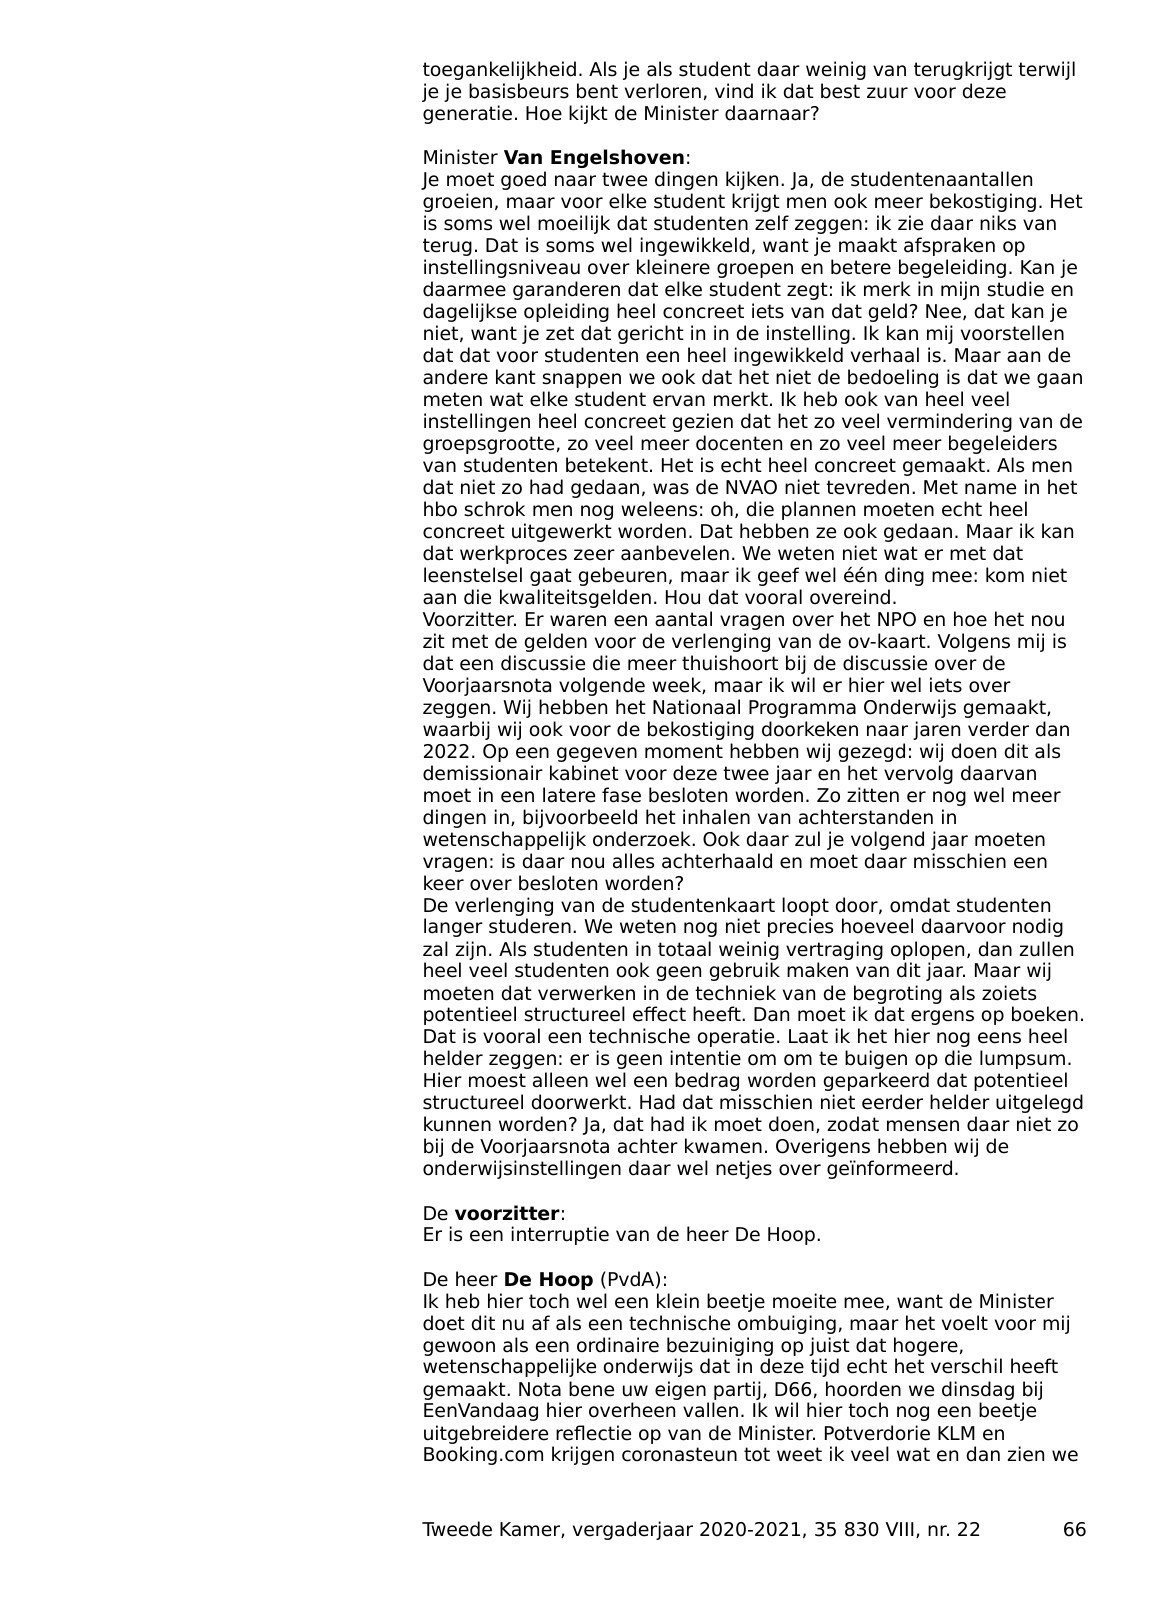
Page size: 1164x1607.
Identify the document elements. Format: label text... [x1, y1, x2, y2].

text Ik heb hier toch wel een klein beetje moeite mee, want de Minister doet dit nu af als een technische ombuiging, maar het voelt voor mij gewoon als een ordinaire bezuiniging op juist dat hogere, wetenschappelijke onderwijs dat in deze tijd echt het verschil heeft gemaakt. Nota bene uw eigen partij, D66, hoorden we dinsdag bij EenVandaag hier overheen vallen. Ik wil hier toch nog een beetje uitgebreidere reflectie op van de Minister. Potverdorie KLM en Booking.com krijgen coronasteun tot weet ik veel wat en dan zien we [422, 1291, 1087, 1466]
text De voorzitter: [422, 1202, 1087, 1224]
text De heer De Hoop (PvdA): [422, 1268, 1087, 1291]
text Voorzitter. Er waren een aantal vragen over het NPO en hoe het nou zit met de gelden voor de verlenging van de ov-kaart. Volgens mij is dat een discussie die meer thuishoort bij de discussie over de Voorjaarsnota volgende week, maar ik wil er hier wel iets over zeggen. Wij hebben het Nationaal Programma Onderwijs gemaakt, waarbij wij ook voor de bekostiging doorkeken naar jaren verder dan 2022. Op een gegeven moment hebben wij gezegd: wij doen dit als demissionair kabinet voor deze twee jaar en het vervolg daarvan moet in een latere fase besloten worden. Zo zitten er nog wel meer dingen in, bijvoorbeeld het inhalen van achterstanden in wetenschappelijk onderzoek. Ook daar zul je volgend jaar moeten vragen: is daar nou alles achterhaald en moet daar misschien een keer over besloten worden? [422, 609, 1087, 894]
text De verlenging van de studentenkaart loopt door, omdat studenten langer studeren. We weten nog niet precies hoeveel daarvoor nodig zal zijn. Als studenten in totaal weinig vertraging oplopen, dan zullen heel veel studenten ook geen gebruik maken van dit jaar. Maar wij moeten dat verwerken in de techniek van de begroting als zoiets potentieel structureel effect heeft. Dan moet ik dat ergens op boeken. Dat is vooral een technische operatie. Laat ik het hier nog eens heel helder zeggen: er is geen intentie om om te buigen op die lumpsum. Hier moest alleen wel een bedrag worden geparkeerd dat potentieel structureel doorwerkt. Had dat misschien niet eerder helder uitgelegd kunnen worden? Ja, dat had ik moet doen, zodat mensen daar niet zo bij de Voorjaarsnota achter kwamen. Overigens hebben wij de onderwijsinstellingen daar wel netjes over geïnformeerd. [422, 894, 1087, 1180]
text Minister Van Engelshoven: [422, 147, 1087, 169]
text toegankelijkheid. Als je als student daar weinig van terugkrijgt terwijl je je basisbeurs bent verloren, vind ik dat best zuur voor deze generatie. Hoe kijkt de Minister daarnaar? [422, 59, 1087, 125]
text Er is een interruptie van de heer De Hoop. [422, 1224, 1087, 1246]
text Je moet goed naar twee dingen kijken. Ja, de studentenaantallen groeien, maar voor elke student krijgt men ook meer bekostiging. Het is soms wel moeilijk dat studenten zelf zeggen: ik zie daar niks van terug. Dat is soms wel ingewikkeld, want je maakt afspraken op instellingsniveau over kleinere groepen en betere begeleiding. Kan je daarmee garanderen dat elke student zegt: ik merk in mijn studie en dagelijkse opleiding heel concreet iets van dat geld? Nee, dat kan je niet, want je zet dat gericht in in de instelling. Ik kan mij voorstellen dat dat voor studenten een heel ingewikkeld verhaal is. Maar aan de andere kant snappen we ook dat het niet de bedoeling is dat we gaan meten wat elke student ervan merkt. Ik heb ook van heel veel instellingen heel concreet gezien dat het zo veel vermindering van de groepsgrootte, zo veel meer docenten en zo veel meer begeleiders van studenten betekent. Het is echt heel concreet gemaakt. Als men dat niet zo had gedaan, was de NVAO niet tevreden. Met name in het hbo schrok men nog weleens: oh, die plannen moeten echt heel concreet uitgewerkt worden. Dat hebben ze ook gedaan. Maar ik kan dat werkproces zeer aanbevelen. We weten niet wat er met dat leenstelsel gaat gebeuren, maar ik geef wel één ding mee: kom niet aan die kwaliteitsgelden. Hou dat vooral overeind. [422, 169, 1087, 609]
